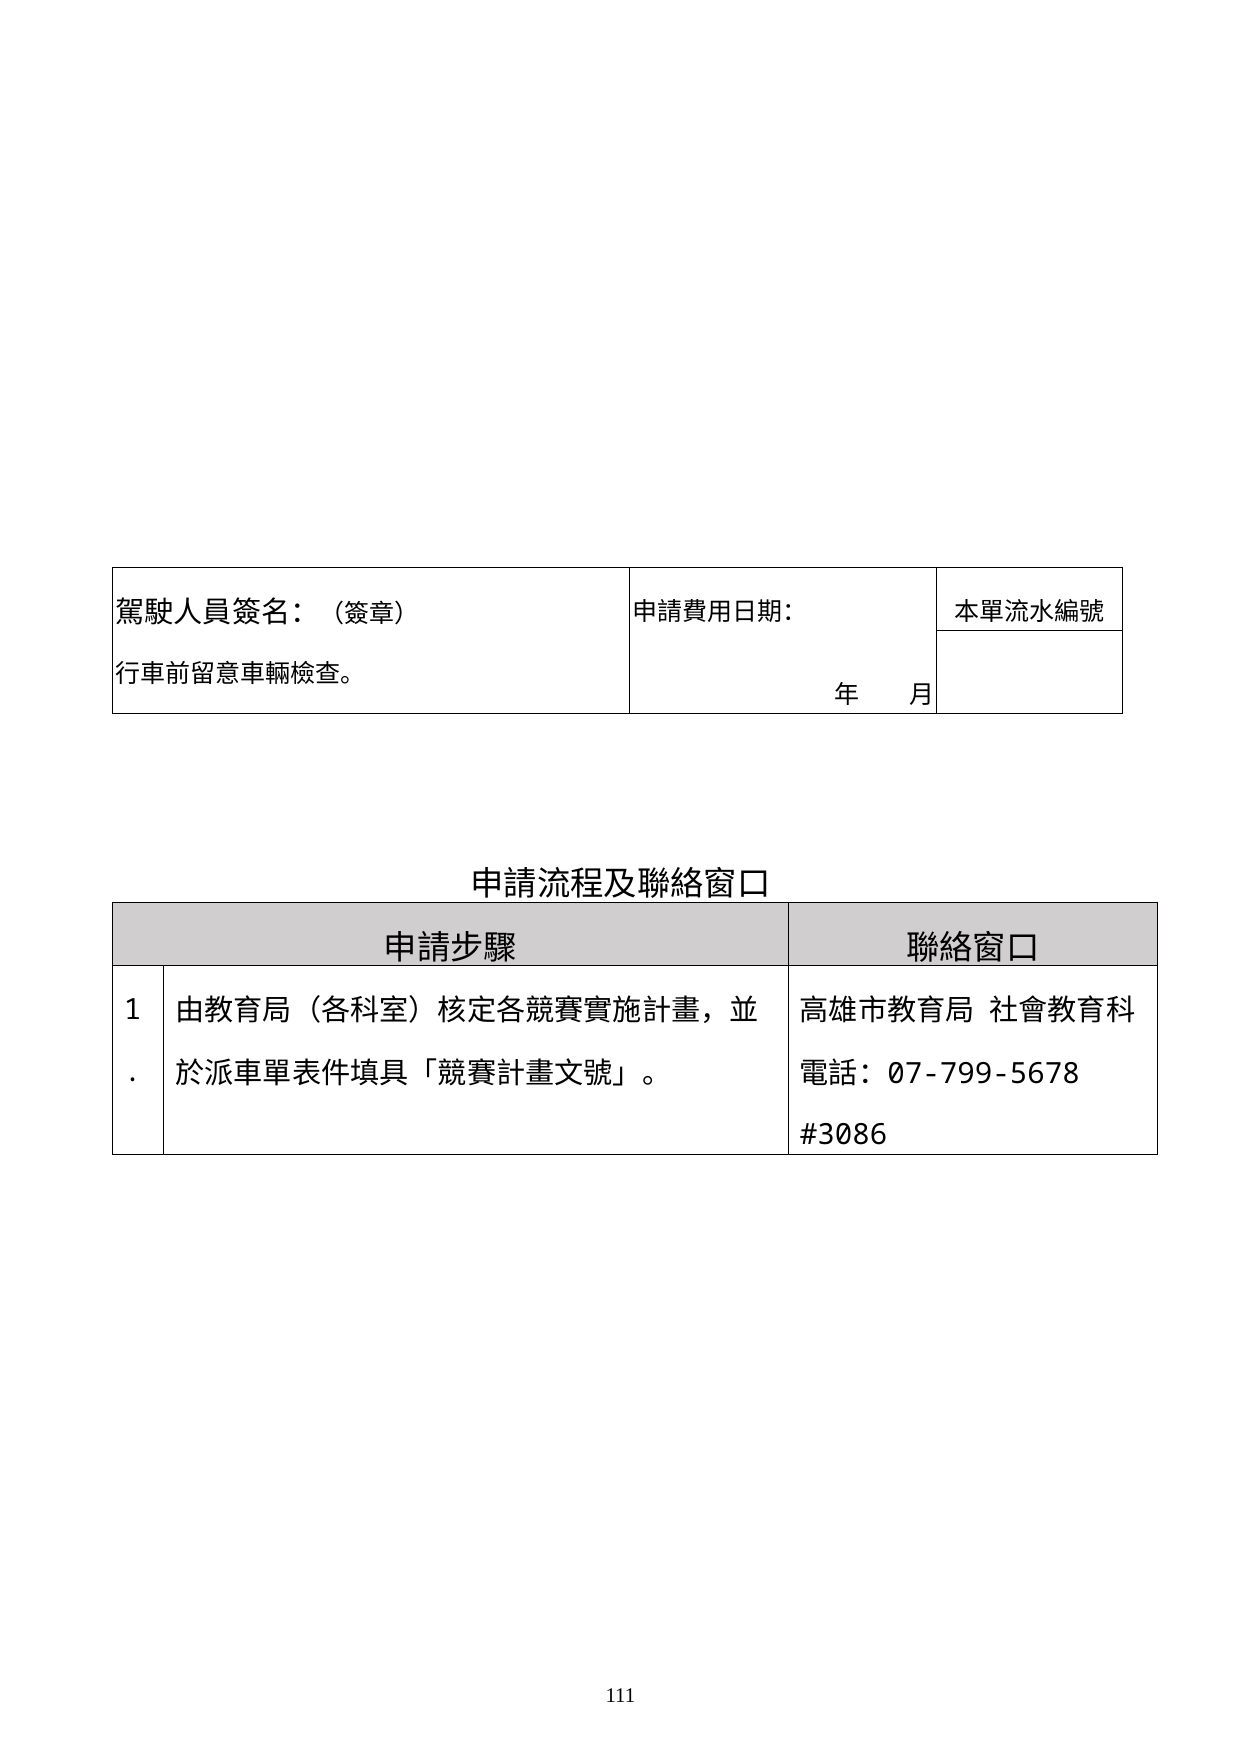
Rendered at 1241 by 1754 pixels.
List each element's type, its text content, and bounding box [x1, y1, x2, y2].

table_cell 高雄市教育局 社會教育科 電話：07-799-5678 #3086 [789, 966, 1157, 1154]
text 申請流程及聯絡窗口 [112, 839, 1128, 902]
table_cell 由教育局（各科室）核定各競賽實施計畫，並於派車單表件填具「競賽計畫文號」。 [164, 966, 788, 1154]
table_header 聯絡窗口 [789, 903, 1157, 965]
table_cell 駕駛人員簽名：（簽章） 行車前留意車輛檢查。 [113, 568, 629, 713]
table_cell 本單流水編號 [937, 568, 1122, 630]
table_header 申請步驟 [113, 903, 788, 965]
table_cell 1. [113, 966, 163, 1154]
table_cell 申請費用日期： 年 月 [630, 568, 936, 713]
table_cell [937, 631, 1122, 713]
